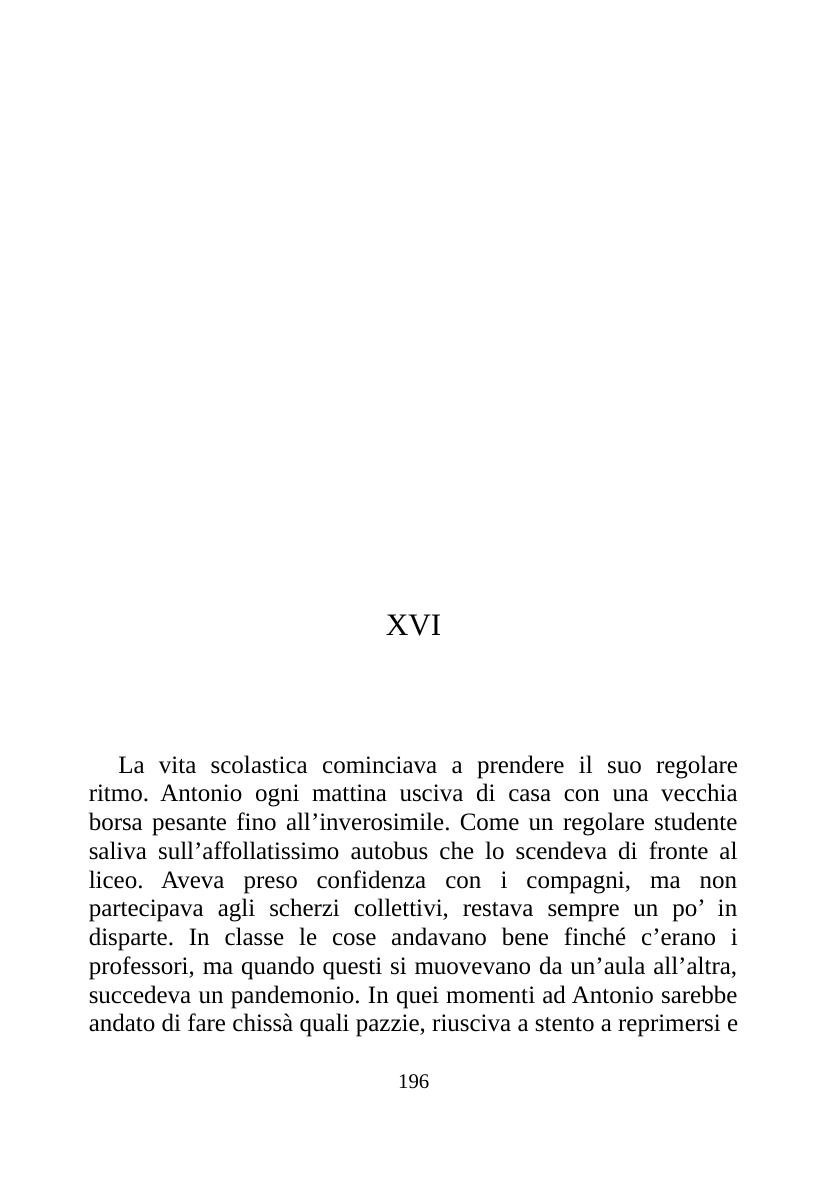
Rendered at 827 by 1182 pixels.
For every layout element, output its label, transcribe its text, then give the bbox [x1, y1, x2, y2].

text La vita scolastica cominciava a prendere il suo regolare ritmo. Antonio ogni mattina usciva di casa con una vecchia borsa pesante fino all’inverosimile. Come un regolare studente saliva sull’affollatissimo autobus che lo scendeva di fronte al liceo. Aveva preso confidenza con i compagni, ma non partecipava agli scherzi collettivi, restava sempre un po’ in disparte. In classe le cose andavano bene finché c’erano i professori, ma quando questi si muovevano da un’aula all’altra, succedeva un pandemonio. In quei momenti ad Antonio sarebbe andato di fare chissà quali pazzie, riusciva a stento a reprimersi e [88, 750, 738, 1037]
subtitle XVI [88, 606, 738, 642]
